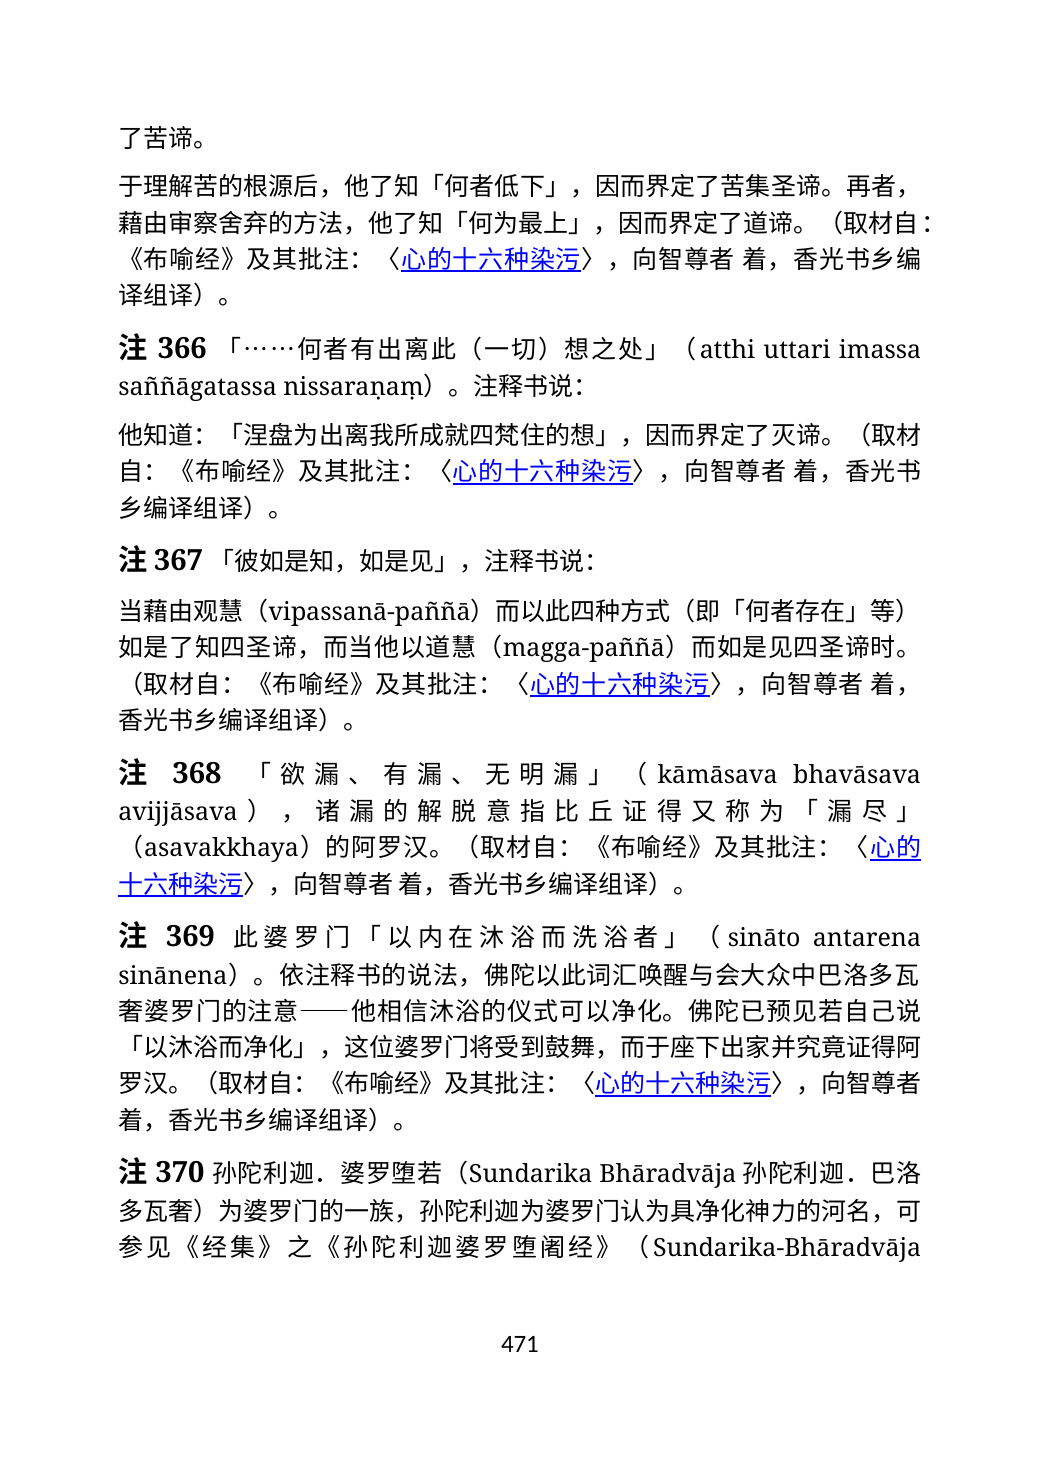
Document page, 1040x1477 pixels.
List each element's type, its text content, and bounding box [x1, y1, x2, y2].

text 注 369 此婆罗门「以内在沐浴而洗浴者」（sināto antarena sinānena）。依注释书的说法，佛陀以此词汇唤醒与会大众中巴洛多瓦奢婆罗门的注意——他相信沐浴的仪式可以净化。佛陀已预见若自己说「以沐浴而净化」，这位婆罗门将受到鼓舞，而于座下出家并究竟证得阿罗汉。（取材自：《布喻经》及其批注：〈心的十六种染污〉，向智尊者 着，香光书乡编译组译）。 [118, 913, 921, 1136]
text 他知道：「涅盘为出离我所成就四梵住的想」，因而界定了灭谛。（取材自：《布喻经》及其批注：〈心的十六种染污〉，向智尊者 着，香光书乡编译组译）。 [118, 416, 921, 524]
text 注 368 「欲漏、有漏、无明漏」（kāmāsava bhavāsava avijjāsava），诸漏的解脱意指比丘证得又称为「漏尽」（asavakkhaya）的阿罗汉。（取材自：《布喻经》及其批注：〈心的十六种染污〉，向智尊者 着，香光书乡编译组译）。 [118, 749, 921, 900]
text 于理解苦的根源后，他了知「何者低下」，因而界定了苦集圣谛。再者，藉由审察舍弃的方法，他了知「何为最上」，因而界定了道谛。（取材自：《布喻经》及其批注：〈心的十六种染污〉，向智尊者 着，香光书乡编译组译）。 [118, 167, 921, 312]
text 注 366 「……何者有出离此（一切）想之处」（atthi uttari imassa saññāgatassa nissaraṇaṃ）。注释书说： [118, 324, 921, 403]
text 当藉由观慧（vipassanā-paññā）而以此四种方式（即「何者存在」等）如是了知四圣谛，而当他以道慧（magga-paññā）而如是见四圣谛时。（取材自：《布喻经》及其批注：〈心的十六种染污〉，向智尊者 着，香光书乡编译组译）。 [118, 592, 921, 737]
text 注 367 「彼如是知，如是见」，注释书说： [118, 537, 921, 579]
text 了苦谛。 [118, 118, 921, 154]
text 注 370 孙陀利迦．婆罗堕若（Sundarika Bhāradvāja孙陀利迦．巴洛多瓦奢）为婆罗门的一族，孙陀利迦为婆罗门认为具净化神力的河名，可参见《经集》之《孙陀利迦婆罗堕阇经》（Sundarika-Bhāradvāja [118, 1149, 921, 1264]
